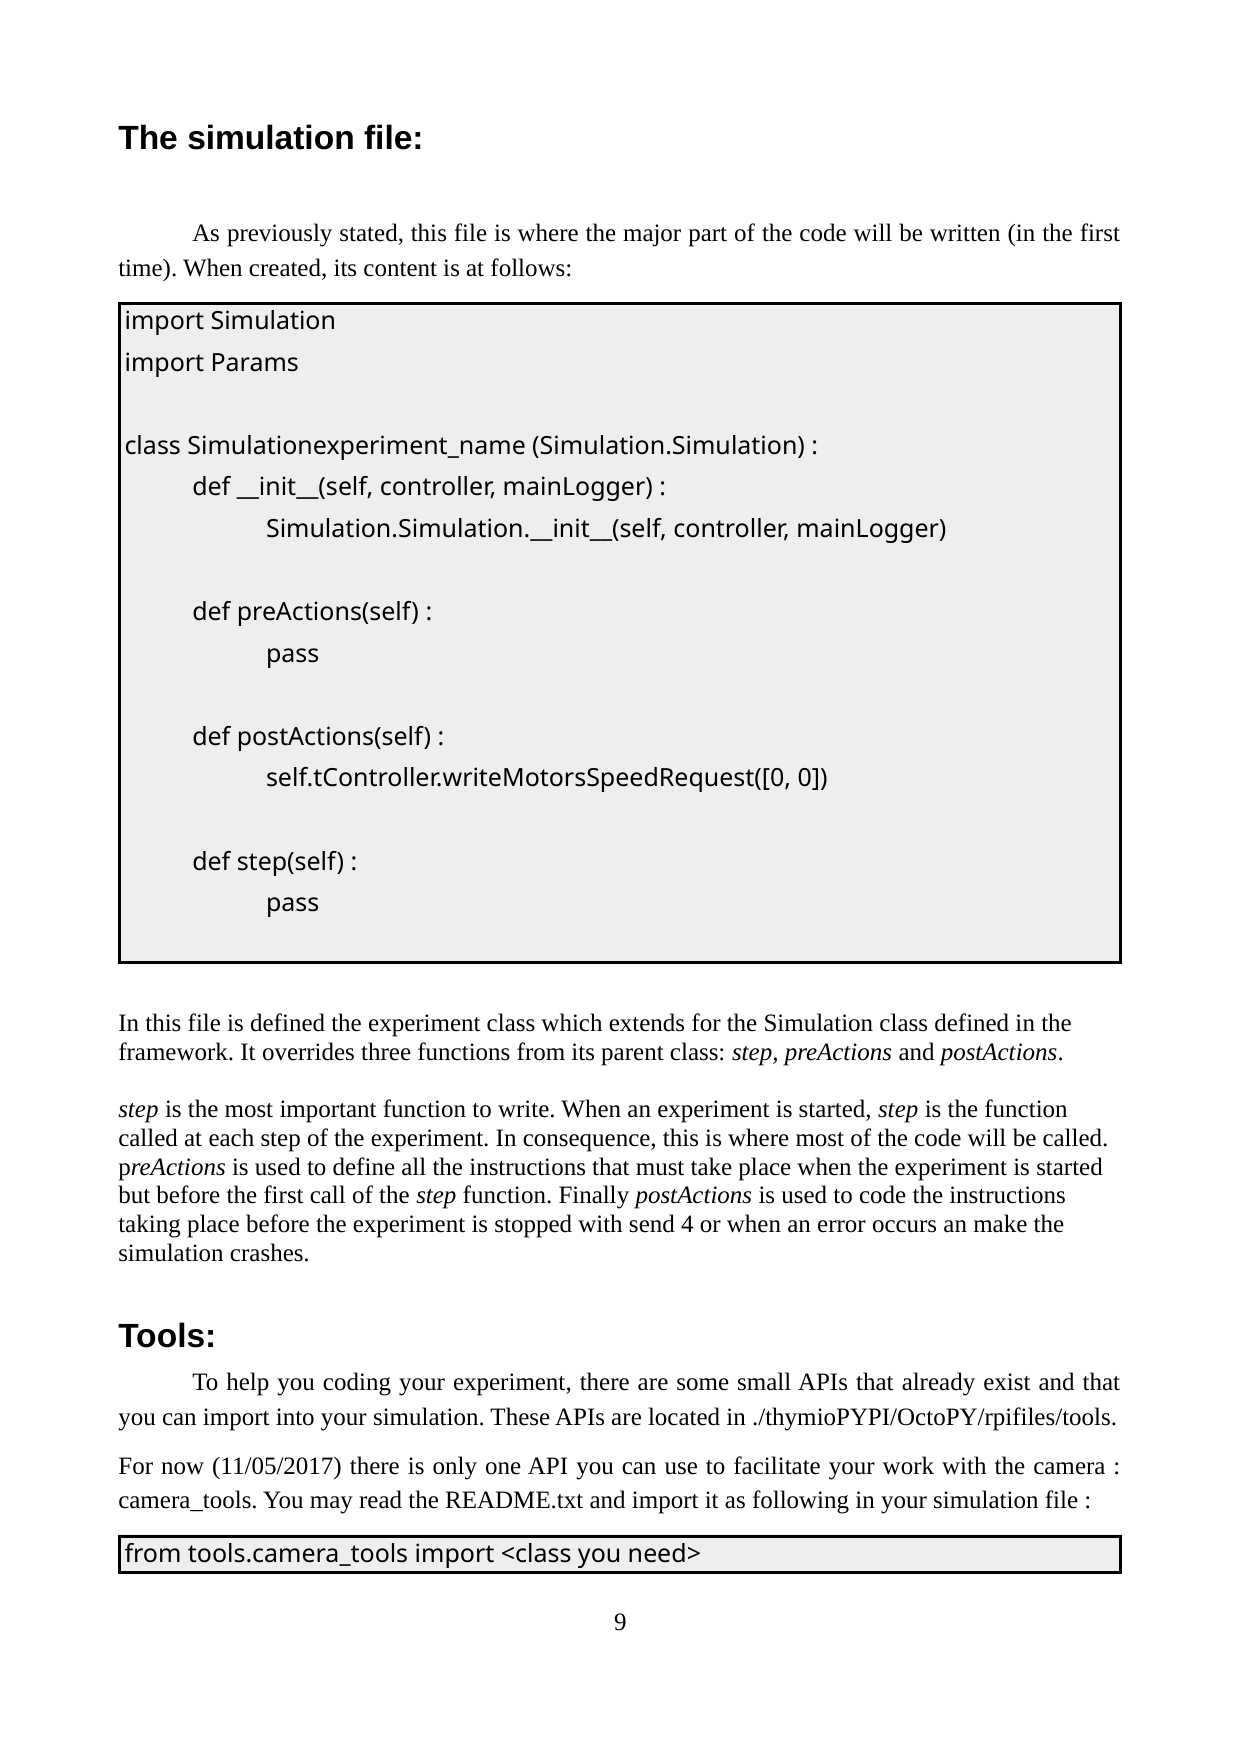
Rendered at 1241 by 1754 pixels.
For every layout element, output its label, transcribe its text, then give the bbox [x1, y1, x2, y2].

text Simulation.Simulation.__init__(self, controller, mainLogger) [121, 510, 1119, 543]
text from tools.camera_tools import <class you need> [121, 1538, 1119, 1571]
text For now (11/05/2017) there is only one API you can use to facilitate your work with the camera : camera_tools. You may read the README.txt and import it as following in your simulation file : [118, 1451, 1122, 1514]
subtitle Tools: [118, 1316, 1122, 1355]
text As previously stated, this file is where the major part of the code will be written (in the first time). When created, its content is at follows: [118, 218, 1122, 282]
text def postActions(self) : [121, 717, 1119, 751]
text pass [121, 634, 1119, 667]
text def preActions(self) : [121, 593, 1119, 626]
text def __init__(self, controller, mainLogger) : [121, 468, 1119, 501]
text import Params [121, 343, 1119, 377]
text pass [121, 884, 1119, 917]
subtitle step is the most important function to write. When an experiment is started, step is the function called at each step of the experiment. In consequence, this is where most of the code will be called. preActions is used to define all the instructions that must take place when the experiment is started but before the first call of the step function. Finally postActions is used to code the instructions taking place before the experiment is stopped with send 4 or when an error occurs an make the simulation crashes. [118, 1094, 1122, 1267]
text import Simulation [121, 305, 1119, 335]
text To help you coding your experiment, there are some small APIs that already exist and that you can import into your simulation. These APIs are located in ./thymioPYPI/OctoPY/rpifiles/tools. [118, 1367, 1122, 1431]
subtitle In this file is defined the experiment class which extends for the Simulation class defined in the framework. It overrides three functions from its parent class: step, preActions and postActions. [118, 1008, 1122, 1065]
subtitle The simulation file: [118, 118, 1122, 157]
text def step(self) : [121, 842, 1119, 875]
text self.tController.writeMotorsSpeedRequest([0, 0]) [121, 759, 1119, 792]
text class Simulationexperiment_name (Simulation.Simulation) : [121, 427, 1119, 460]
